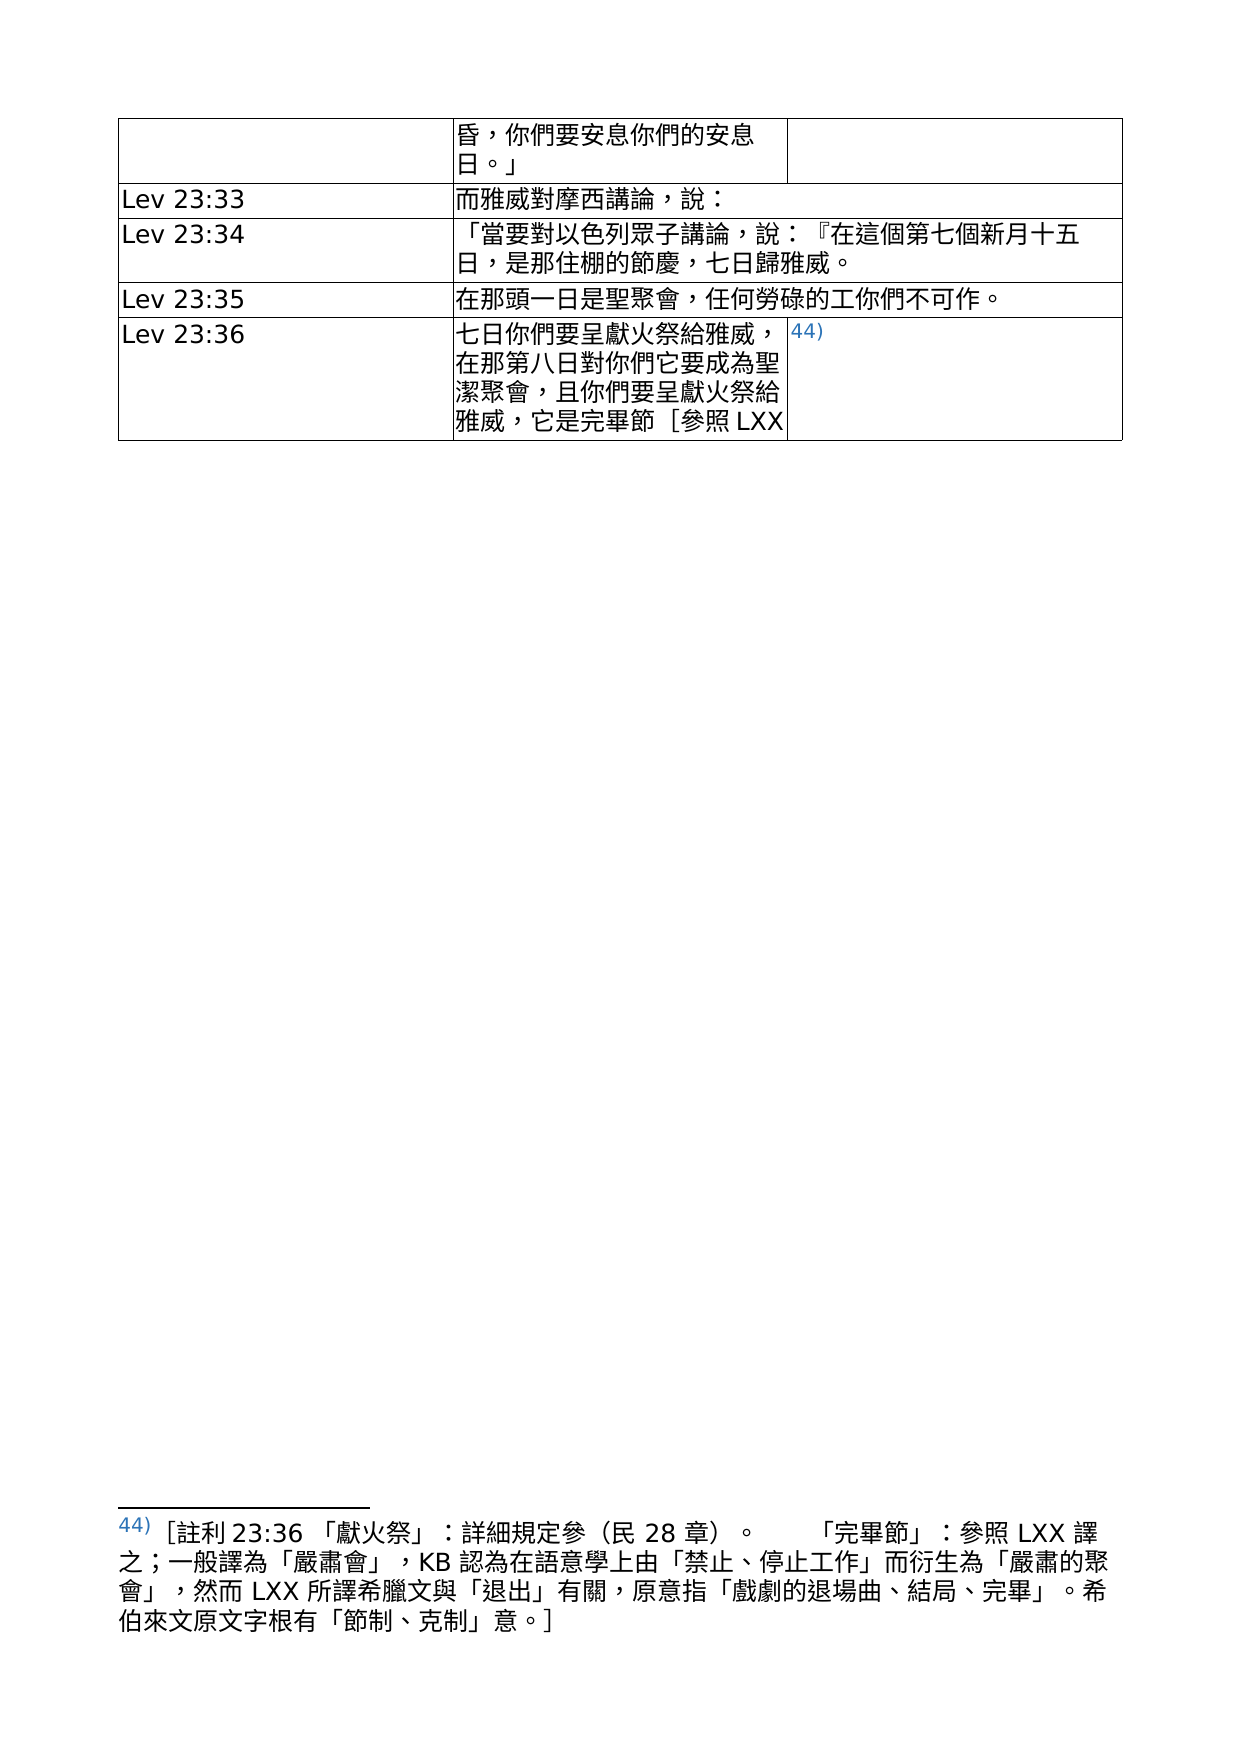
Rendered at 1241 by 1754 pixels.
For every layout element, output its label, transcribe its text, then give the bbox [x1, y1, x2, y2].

table_cell 在那頭一日是聖聚會，任何勞碌的工你們不可作。 [454, 283, 1122, 317]
table_cell Lev 23:34 [119, 219, 453, 282]
table_cell [788, 119, 1122, 182]
table_cell Lev 23:33 [119, 184, 453, 217]
table_cell Lev 23:36 [119, 318, 453, 439]
table_cell Lev 23:35 [119, 283, 453, 317]
table_cell 而雅威對摩西講論，說： [454, 184, 1122, 217]
table_cell 「當要對以色列眾子講論，說：『在這個第七個新月十五日，是那住棚的節慶，七日歸雅威。 [454, 219, 1122, 282]
table_cell 昏，你們要安息你們的安息日。」 [454, 119, 787, 182]
table_cell 七日你們要呈獻火祭給雅威，在那第八日對你們它要成為聖潔聚會，且你們要呈獻火祭給雅威，它是完畢節［參照LXX [454, 318, 787, 439]
table_cell [119, 119, 453, 182]
table_cell [788, 318, 1122, 439]
